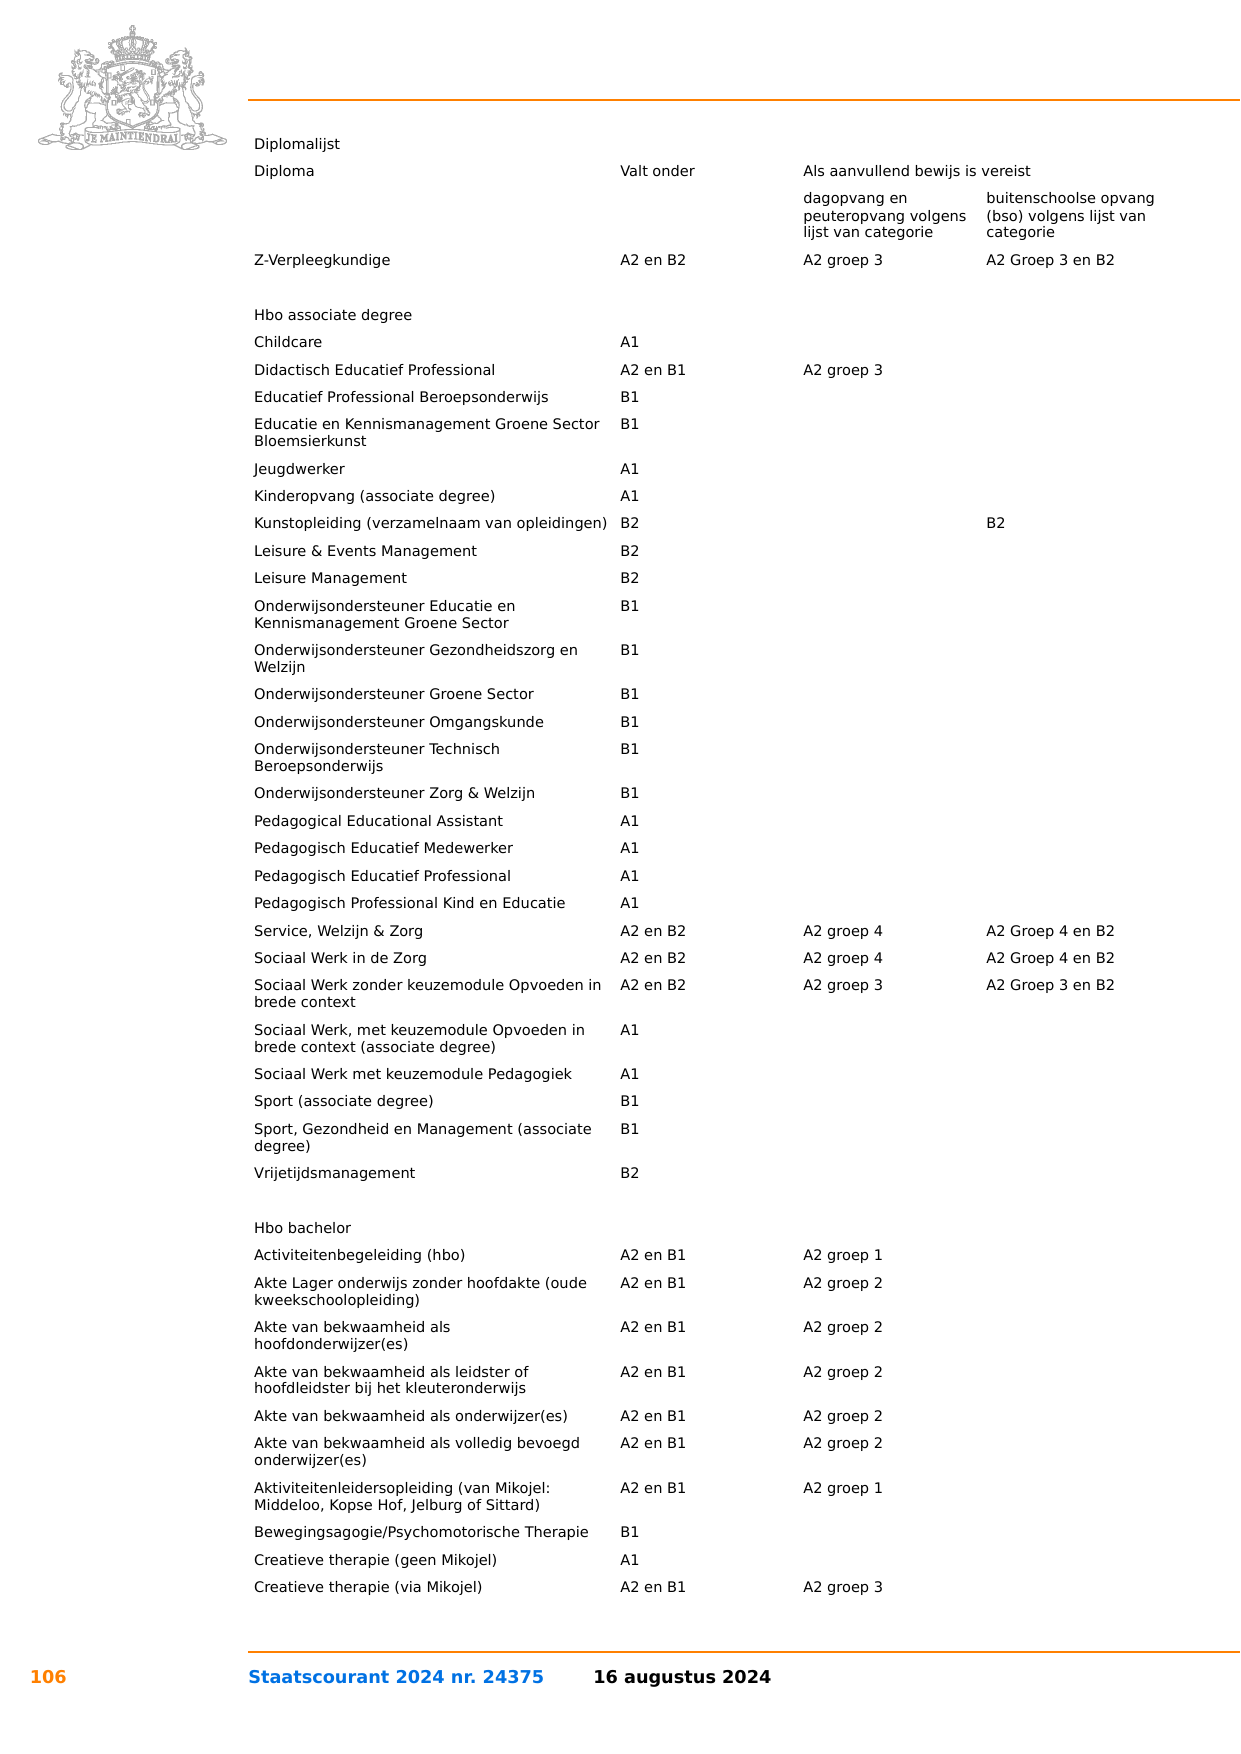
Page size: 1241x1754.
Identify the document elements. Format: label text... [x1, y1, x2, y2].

table_cell A1 [615, 1547, 797, 1573]
table_cell [798, 329, 980, 356]
table_cell [798, 637, 980, 681]
table_cell [981, 637, 1163, 681]
table_cell [981, 329, 1163, 356]
table_cell [615, 302, 797, 328]
table_cell [798, 808, 980, 834]
table_cell [798, 384, 980, 410]
table_cell [981, 1116, 1163, 1159]
table_cell A2 en B1 [615, 1403, 797, 1429]
table_cell B2 [615, 538, 797, 564]
table_cell B1 [615, 1116, 797, 1159]
table_cell A2 groep 2 [798, 1431, 980, 1474]
table_cell [981, 411, 1163, 455]
table_cell A2 Groep 4 en B2 [981, 945, 1163, 971]
table_cell [981, 1547, 1163, 1573]
table_cell [981, 890, 1163, 917]
table_cell Onderwijsondersteuner Omgangskunde [249, 709, 614, 735]
table_cell [981, 1270, 1163, 1313]
table_cell A2 Groep 3 en B2 [981, 247, 1163, 273]
table_cell A2 en B1 [615, 1270, 797, 1313]
table_cell [981, 736, 1163, 780]
table_cell [981, 456, 1163, 482]
table_cell B1 [615, 1519, 797, 1546]
table_cell Onderwijsondersteuner Gezondheidszorg en Welzijn [249, 637, 614, 681]
table_cell [981, 1431, 1163, 1474]
table_cell [981, 1061, 1163, 1088]
table_cell [981, 1314, 1163, 1358]
table_cell [798, 1215, 980, 1242]
table_cell A2 groep 2 [798, 1314, 980, 1358]
table_cell [798, 1116, 980, 1159]
table_cell B2 [615, 565, 797, 592]
table_cell A1 [615, 808, 797, 834]
table_cell Educatie en Kennismanagement Groene Sector Bloemsierkunst [249, 411, 614, 455]
table_cell B1 [615, 384, 797, 410]
table_cell [981, 1188, 1163, 1214]
table_cell Activiteitenbegeleiding (hbo) [249, 1243, 614, 1269]
table_cell [981, 682, 1163, 708]
table_cell [981, 863, 1163, 889]
table_cell A2 groep 2 [798, 1270, 980, 1313]
table_cell A2 en B1 [615, 1431, 797, 1474]
table_cell [981, 384, 1163, 410]
table_cell Akte van bekwaamheid als leidster of hoofdleidster bij het kleuteronderwijs [249, 1359, 614, 1402]
table_cell [798, 1017, 980, 1060]
table_cell Akte van bekwaamheid als hoofdonderwijzer(es) [249, 1314, 614, 1358]
table_cell Jeugdwerker [249, 456, 614, 482]
table_cell [981, 1574, 1163, 1600]
table_cell A2 en B2 [615, 973, 797, 1016]
table_cell A2 en B2 [615, 945, 797, 971]
table_cell [981, 357, 1163, 383]
table_cell [981, 1089, 1163, 1115]
table_cell buitenschoolse opvang (bso) volgens lijst van categorie [981, 186, 1163, 246]
table_cell A1 [615, 890, 797, 917]
table_cell A2 en B1 [615, 1243, 797, 1269]
table_cell Leisure Management [249, 565, 614, 592]
table_cell A2 en B1 [615, 1314, 797, 1358]
table_cell A1 [615, 456, 797, 482]
table_cell A1 [615, 836, 797, 862]
table_cell [798, 1519, 980, 1546]
table_cell [798, 836, 980, 862]
table_cell dagopvang en peuteropvang volgens lijst van categorie [798, 186, 980, 246]
table_cell A2 groep 3 [798, 357, 980, 383]
table_cell A2 groep 3 [798, 247, 980, 273]
table_cell Onderwijsondersteuner Educatie en Kennismanagement Groene Sector [249, 593, 614, 636]
table_cell Creatieve therapie (via Mikojel) [249, 1574, 614, 1600]
table_cell B1 [615, 682, 797, 708]
table_cell Hbo associate degree [249, 302, 614, 328]
table_cell A2 groep 4 [798, 945, 980, 971]
table_cell [981, 836, 1163, 862]
table_cell Onderwijsondersteuner Zorg & Welzijn [249, 781, 614, 807]
table_cell A2 en B2 [615, 247, 797, 273]
table_cell [798, 709, 980, 735]
table_header Diplomalijst [249, 131, 1163, 157]
table_cell A2 en B2 [615, 918, 797, 944]
table_cell B2 [615, 511, 797, 537]
table_cell [981, 483, 1163, 509]
table_cell Educatief Professional Beroepsonderwijs [249, 384, 614, 410]
table_cell A2 groep 1 [798, 1475, 980, 1518]
table_cell [798, 565, 980, 592]
table_cell Akte Lager onderwijs zonder hoofdakte (oude kweekschoolopleiding) [249, 1270, 614, 1313]
table_cell Service, Welzijn & Zorg [249, 918, 614, 944]
table_cell [798, 1089, 980, 1115]
table_cell [981, 808, 1163, 834]
table_cell A2 groep 2 [798, 1403, 980, 1429]
table_cell [981, 709, 1163, 735]
table_cell A2 Groep 4 en B2 [981, 918, 1163, 944]
table_cell B1 [615, 709, 797, 735]
table_cell B1 [615, 637, 797, 681]
table_cell [981, 1519, 1163, 1546]
table_cell [798, 1160, 980, 1187]
table_cell A2 groep 2 [798, 1359, 980, 1402]
table_cell Pedagogisch Educatief Professional [249, 863, 614, 889]
table_cell [798, 411, 980, 455]
table_cell [798, 538, 980, 564]
table_cell A2 en B1 [615, 1574, 797, 1600]
table_cell Onderwijsondersteuner Groene Sector [249, 682, 614, 708]
table_cell A2 groep 4 [798, 918, 980, 944]
table_cell B1 [615, 593, 797, 636]
table_cell Kunstopleiding (verzamelnaam van opleidingen) [249, 511, 614, 537]
table_cell Pedagogisch Educatief Medewerker [249, 836, 614, 862]
table_cell [981, 275, 1163, 301]
table_cell [798, 1188, 980, 1214]
table_cell Aktiviteitenleidersopleiding (van Mikojel: Middeloo, Kopse Hof, Jelburg of Sittard) [249, 1475, 614, 1518]
table_cell [798, 302, 980, 328]
table_cell Diploma [249, 158, 614, 246]
table_cell Sociaal Werk, met keuzemodule Opvoeden in brede context (associate degree) [249, 1017, 614, 1060]
table_cell Creatieve therapie (geen Mikojel) [249, 1547, 614, 1573]
table_cell Valt onder [615, 158, 797, 246]
table_cell Als aanvullend bewijs is vereist [798, 158, 1163, 185]
table_cell Sociaal Werk zonder keuzemodule Opvoeden in brede context [249, 973, 614, 1016]
table_cell A2 groep 1 [798, 1243, 980, 1269]
table_cell Hbo bachelor [249, 1215, 614, 1242]
table_cell Sport (associate degree) [249, 1089, 614, 1115]
table_cell Sport, Gezondheid en Management (associate degree) [249, 1116, 614, 1159]
table_cell [798, 863, 980, 889]
table_cell B2 [981, 511, 1163, 537]
table_cell [981, 593, 1163, 636]
table_cell Sociaal Werk met keuzemodule Pedagogiek [249, 1061, 614, 1088]
table_cell Childcare [249, 329, 614, 356]
table_cell Onderwijsondersteuner Technisch Beroepsonderwijs [249, 736, 614, 780]
table_cell Bewegingsagogie/Psychomotorische Therapie [249, 1519, 614, 1546]
table_cell [981, 1017, 1163, 1060]
table_cell [798, 890, 980, 917]
table_cell A1 [615, 863, 797, 889]
table_cell A2 en B1 [615, 357, 797, 383]
table_cell [981, 538, 1163, 564]
table_cell [798, 781, 980, 807]
table_cell [249, 275, 614, 301]
table_cell A2 groep 3 [798, 973, 980, 1016]
table_cell A1 [615, 483, 797, 509]
table_cell [981, 1359, 1163, 1402]
table_cell A1 [615, 1061, 797, 1088]
table_cell B1 [615, 1089, 797, 1115]
table_cell Pedagogical Educational Assistant [249, 808, 614, 834]
table_cell [798, 511, 980, 537]
table_cell [981, 1403, 1163, 1429]
table_cell [249, 1188, 614, 1214]
table_cell Leisure & Events Management [249, 538, 614, 564]
table_cell A2 en B1 [615, 1359, 797, 1402]
table_cell [615, 275, 797, 301]
table_cell [981, 781, 1163, 807]
table_cell [798, 483, 980, 509]
table_cell [798, 593, 980, 636]
table_cell B1 [615, 736, 797, 780]
table_cell [798, 456, 980, 482]
table_cell B1 [615, 781, 797, 807]
table_cell A1 [615, 1017, 797, 1060]
picture [38, 25, 227, 150]
table_cell B2 [615, 1160, 797, 1187]
table_cell [981, 1475, 1163, 1518]
table_cell [615, 1188, 797, 1214]
table_cell [615, 1215, 797, 1242]
table_cell Sociaal Werk in de Zorg [249, 945, 614, 971]
table_cell [798, 1061, 980, 1088]
table_cell A1 [615, 329, 797, 356]
table_cell Vrijetijdsmanagement [249, 1160, 614, 1187]
table_cell B1 [615, 411, 797, 455]
table_cell Z-Verpleegkundige [249, 247, 614, 273]
table_cell Akte van bekwaamheid als onderwijzer(es) [249, 1403, 614, 1429]
table_cell Didactisch Educatief Professional [249, 357, 614, 383]
table_cell Pedagogisch Professional Kind en Educatie [249, 890, 614, 917]
table_cell [981, 565, 1163, 592]
table_cell [981, 1243, 1163, 1269]
table_cell [981, 1160, 1163, 1187]
table_cell [798, 682, 980, 708]
table_cell [798, 1547, 980, 1573]
table_cell Akte van bekwaamheid als volledig bevoegd onderwijzer(es) [249, 1431, 614, 1474]
table_cell [981, 1215, 1163, 1242]
table_cell [798, 275, 980, 301]
table_cell [981, 302, 1163, 328]
table_cell [798, 736, 980, 780]
table_cell A2 Groep 3 en B2 [981, 973, 1163, 1016]
table_cell Kinderopvang (associate degree) [249, 483, 614, 509]
table_cell A2 groep 3 [798, 1574, 980, 1600]
table_cell A2 en B1 [615, 1475, 797, 1518]
